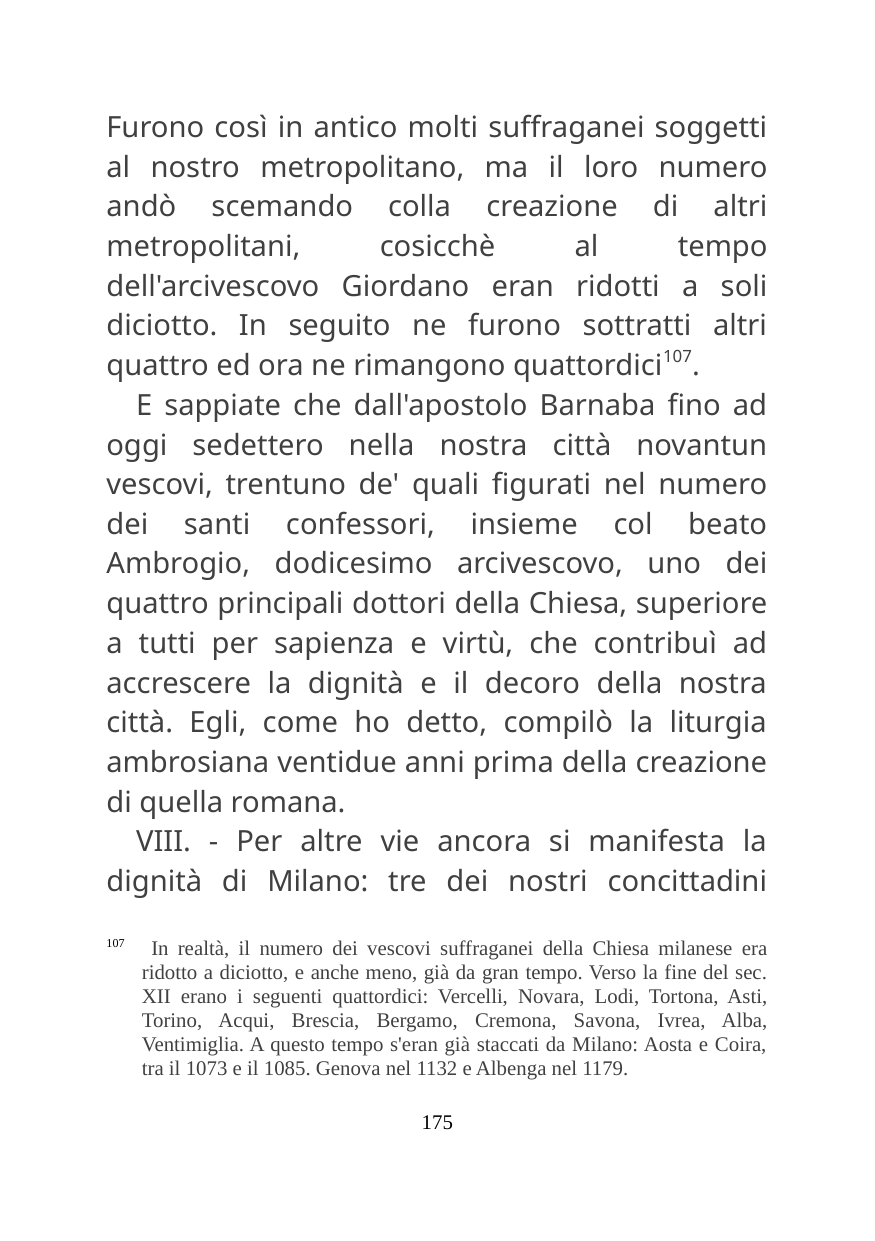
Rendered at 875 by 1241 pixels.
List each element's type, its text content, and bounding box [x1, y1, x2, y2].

text VIII. - Per altre vie ancora si manifesta la dignità di Milano: tre dei nostri concittadini [106, 821, 768, 900]
text E sappiate che dall'apostolo Barnaba fino ad oggi sedettero nella nostra città novantun vescovi, trentuno de' quali figurati nel numero dei santi confessori, insieme col beato Ambrogio, dodicesimo arcivescovo, uno dei quattro principali dottori della Chiesa, superiore a tutti per sapienza e virtù, che contribuì ad accrescere la dignità e il decoro della nostra città. Egli, come ho detto, compilò la liturgia ambrosiana ventidue anni prima della creazione di quella romana. [106, 384, 768, 821]
text In realtà, il numero dei vescovi suffraganei della Chiesa milanese era ridotto a diciotto, e anche meno, già da gran tempo. Verso la fine del sec. XII erano i seguenti quattordici: Vercelli, Novara, Lodi, Tortona, Asti, Torino, Acqui, Brescia, Bergamo, Cremona, Savona, Ivrea, Alba, Ventimiglia. A questo tempo s'eran già staccati da Milano: Aosta e Coira, tra il 1073 e il 1085. Genova nel 1132 e Albenga nel 1179. [106, 936, 768, 1080]
text Furono così in antico molti suffraganei soggetti al nostro metropolitano, ma il loro numero andò scemando colla creazione di altri metropolitani, cosicchè al tempo dell'arcivescovo Giordano eran ridotti a soli diciotto. In seguito ne furono sottratti altri quattro ed ora ne rimangono quattordici. [106, 106, 768, 384]
